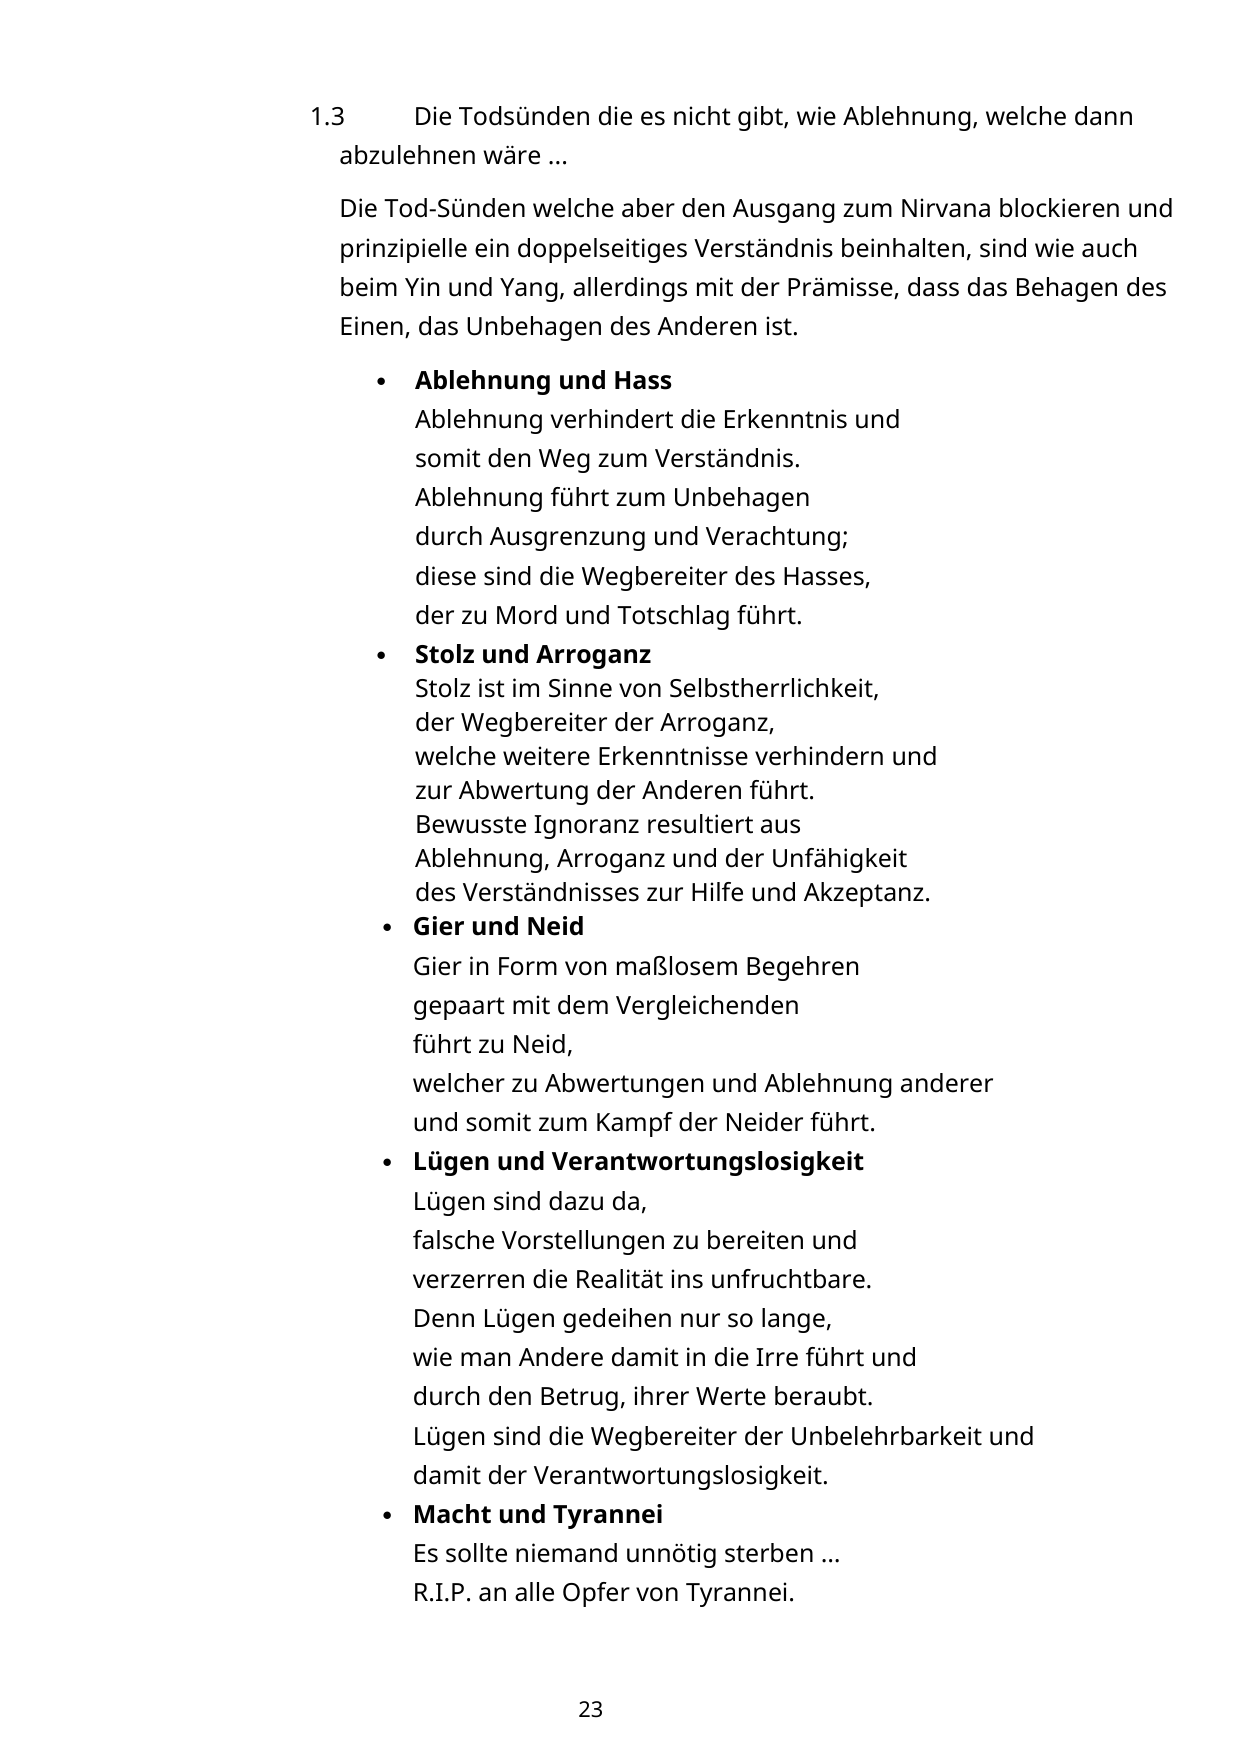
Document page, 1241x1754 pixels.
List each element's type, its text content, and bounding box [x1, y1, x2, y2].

list Lügen und Verantwortungslosigkeit Lügen sind dazu da, falsche Vorstellungen zu bereiten und verzerren die Realität ins unfruchtbare. Denn Lügen gedeihen nur so lange, wie man Andere damit in die Irre führt und durch den Betrug, ihrer Werte beraubt. Lügen sind die Wegbereiter der Unbelehrbarkeit und damit der Verantwortungslosigkeit. [383, 1144, 1181, 1491]
list Stolz und Arroganz Stolz ist im Sinne von Selbstherrlichkeit, der Wegbereiter der Arroganz, welche weitere Erkenntnisse verhindern und zur Abwertung der Anderen führt. Bewusste Ignoranz resultiert aus Ablehnung, Arroganz und der Unfähigkeit des Verständnisses zur Hilfe und Akzeptanz. [377, 637, 1181, 909]
text Die Tod-Sünden welche aber den Ausgang zum Nirvana blockieren und prinzipielle ein doppelseitiges Verständnis beinhalten, sind wie auch beim Yin und Yang, allerdings mit der Prämisse, dass das Behagen des Einen, das Unbehagen des Anderen ist. [339, 191, 1181, 343]
list Gier und Neid Gier in Form von maßlosem Begehren gepaart mit dem Vergleichenden führt zu Neid, welcher zu Abwertungen und Ablehnung anderer und somit zum Kampf der Neider führt. [383, 909, 1181, 1139]
list Ablehnung und Hass Ablehnung verhindert die Erkenntnis und somit den Weg zum Verständnis. Ablehnung führt zum Unbehagen durch Ausgrenzung und Verachtung; diese sind die Wegbereiter des Hasses, der zu Mord und Totschlag führt. [377, 362, 1181, 631]
list Macht und Tyrannei Es sollte niemand unnötig sterben … R.I.P. an alle Opfer von Tyrannei. [383, 1497, 1181, 1609]
list Die Todsünden die es nicht gibt, wie Ablehnung, welche dann abzulehnen wäre ... [309, 98, 1181, 171]
